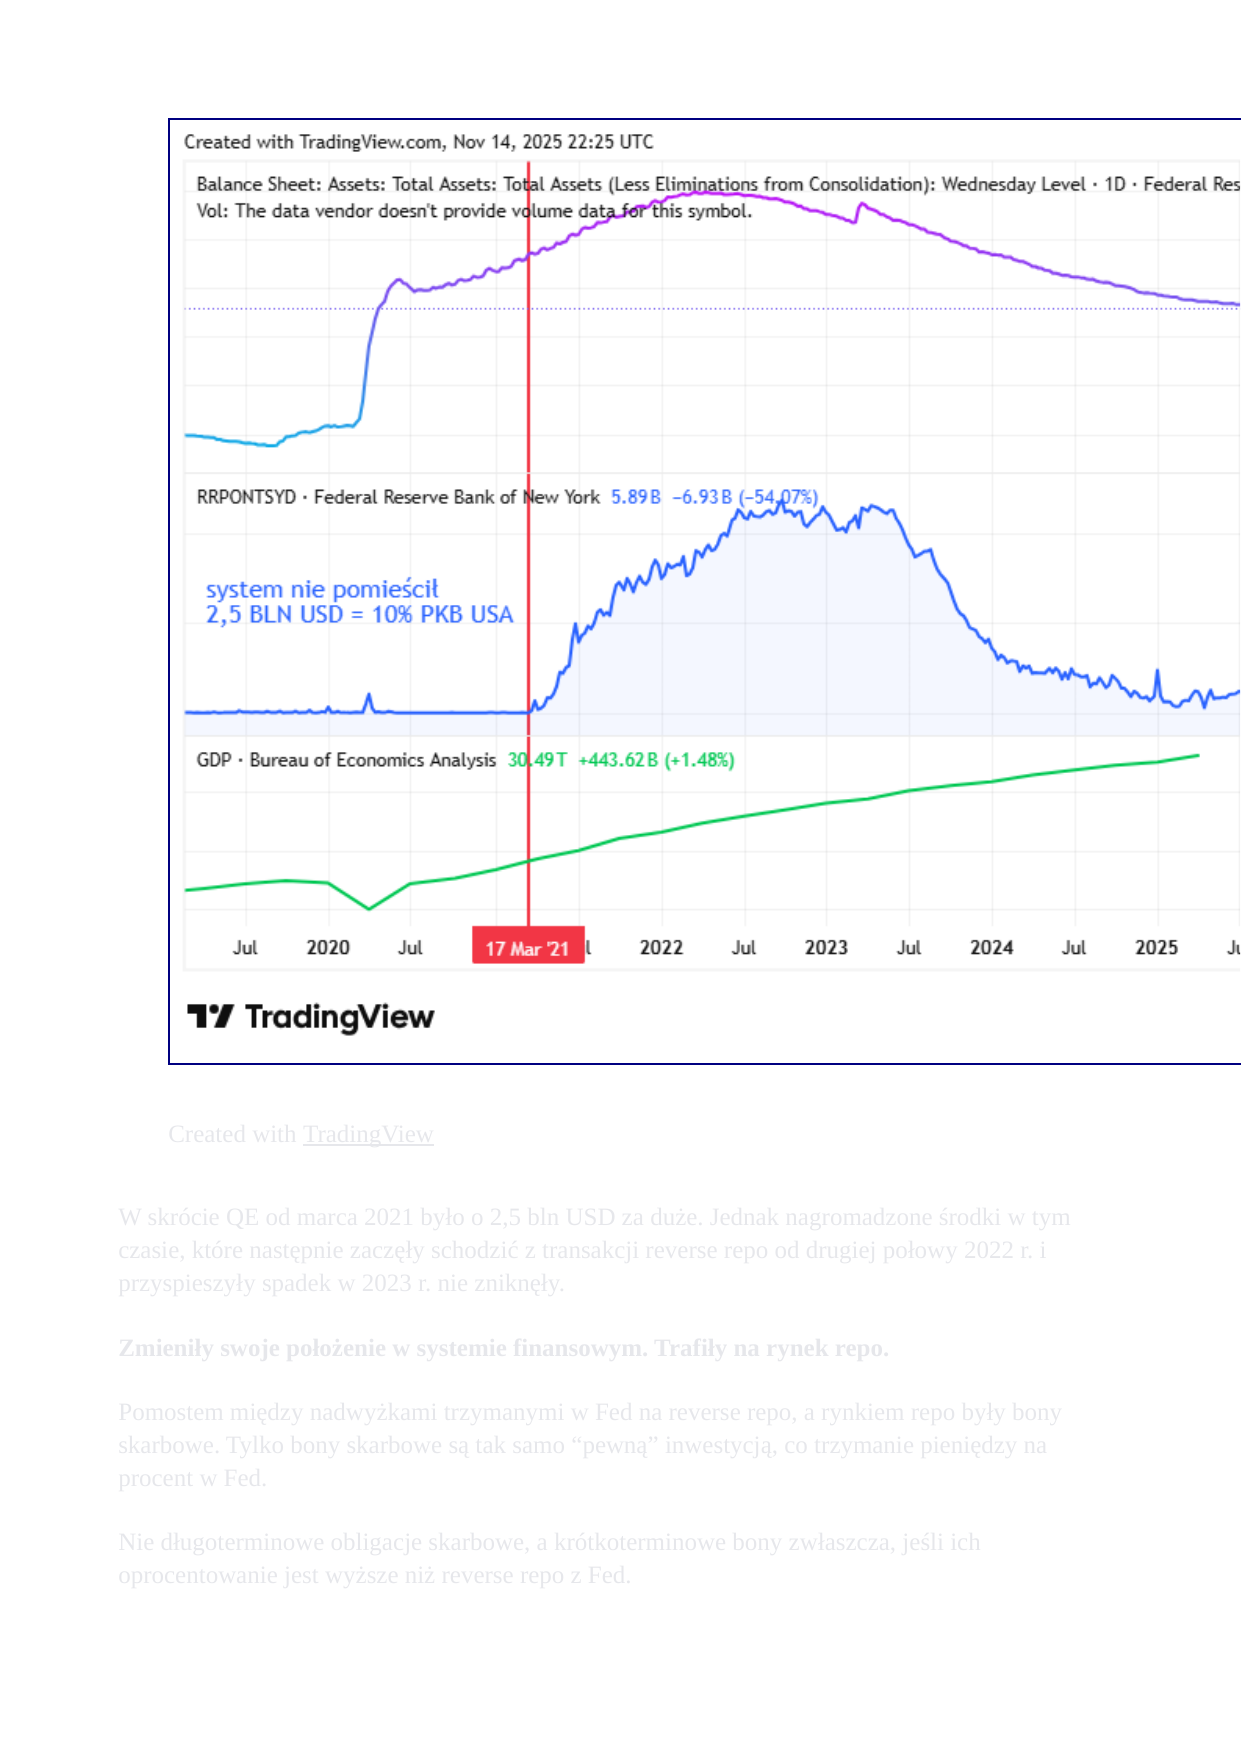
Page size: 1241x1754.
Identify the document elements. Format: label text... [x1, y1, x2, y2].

text Nie długoterminowe obligacje skarbowe, a krótkoterminowe bony zwłaszcza, jeśli ich oprocentowanie jest wyższe niż reverse repo z Fed. [118, 1527, 1122, 1589]
text W skrócie QE od marca 2021 było o 2,5 bln USD za duże. Jednak nagromadzone środki w tym czasie, które następnie zaczęły schodzić z transakcji reverse repo od drugiej połowy 2022 r. i przyspieszyły spadek w 2023 r. nie zniknęły. [118, 1202, 1122, 1297]
text Created with TradingView [168, 1119, 1072, 1148]
picture [170, 120, 1241, 1063]
text Pomostem między nadwyżkami trzymanymi w Fed na reverse repo, a rynkiem repo były bony skarbowe. Tylko bony skarbowe są tak samo “pewną” inwestycją, co trzymanie pieniędzy na procent w Fed. [118, 1397, 1122, 1492]
text Zmieniły swoje położenie w systemie finansowym. Trafiły na rynek repo. [118, 1333, 1122, 1361]
